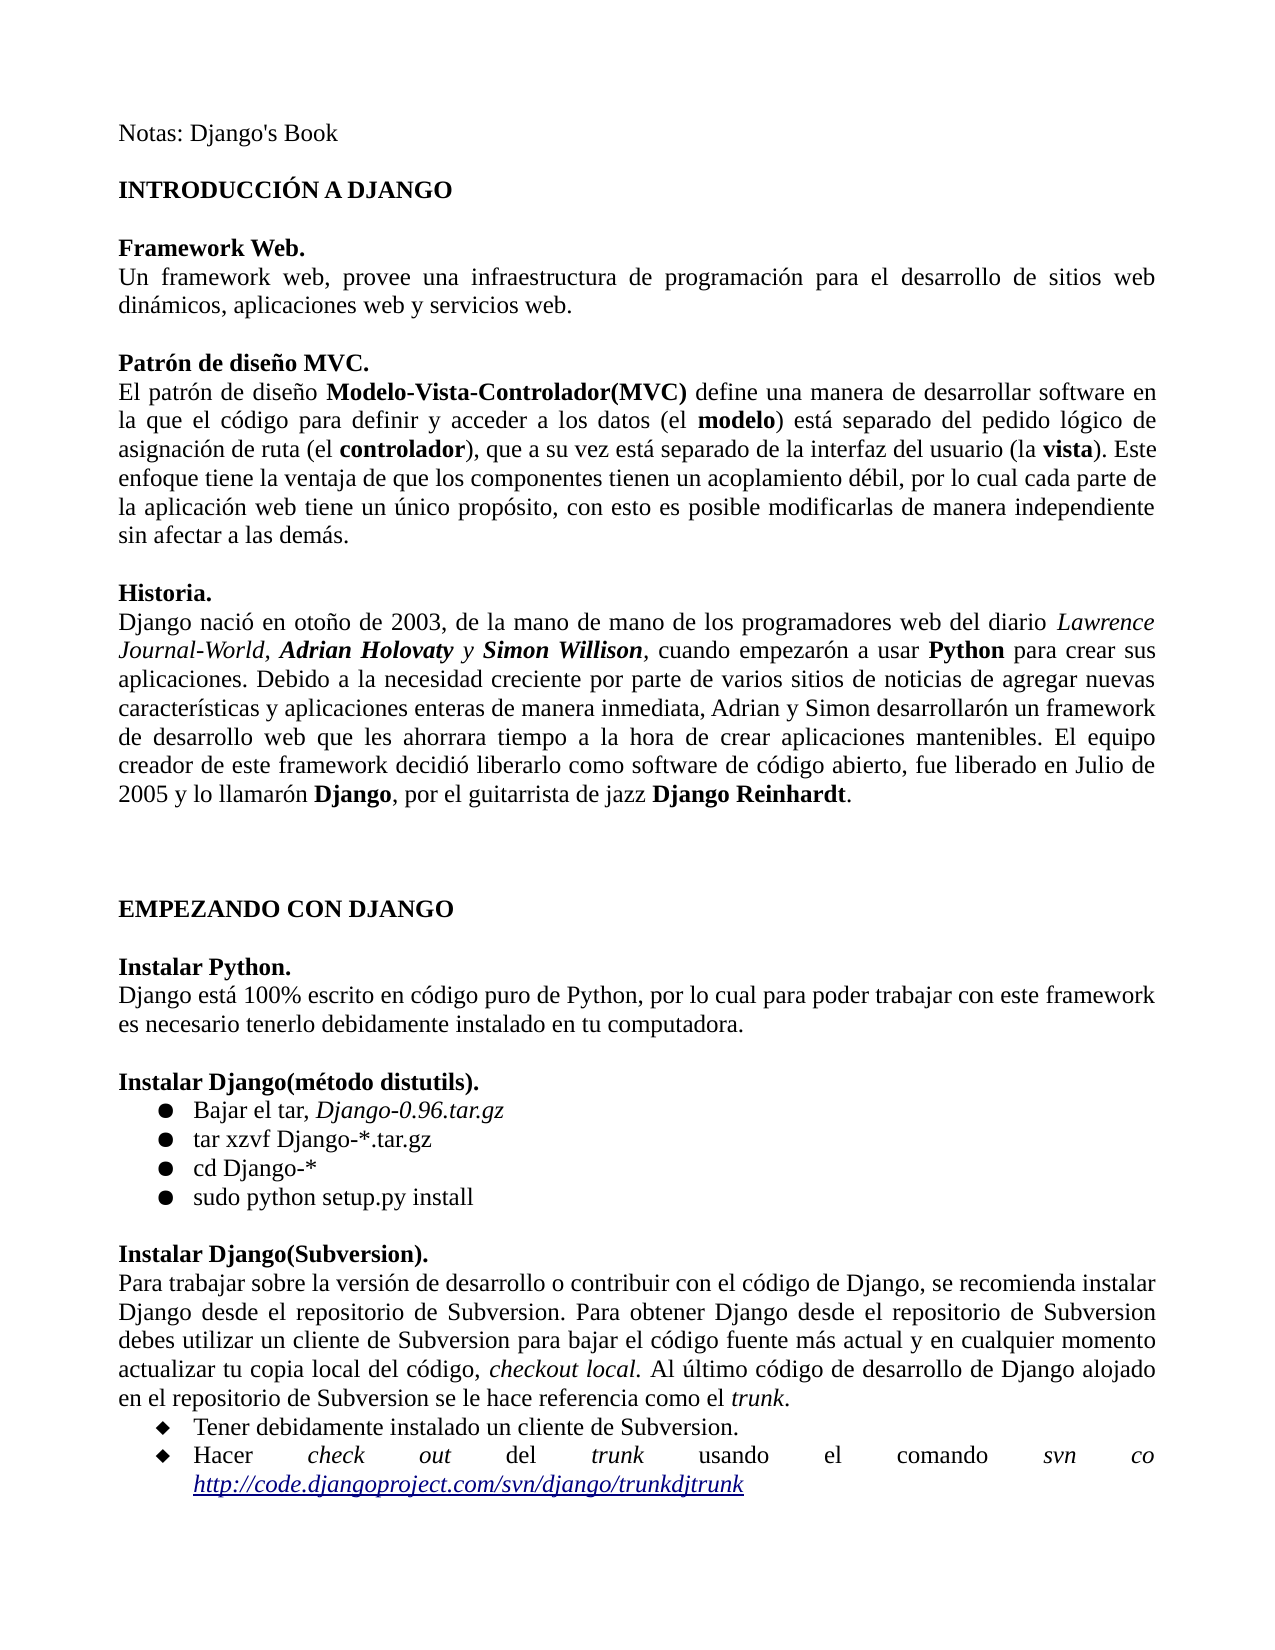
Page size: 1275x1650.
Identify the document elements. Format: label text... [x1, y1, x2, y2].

list cd Django-* [156, 1153, 1157, 1182]
text Instalar Python. [118, 952, 1157, 981]
text Patrón de diseño MVC. [118, 348, 1157, 377]
text EMPEZANDO CON DJANGO [118, 894, 1157, 923]
text Instalar Django(Subversion). [118, 1239, 1157, 1268]
list Hacer check out del trunk usando el comando svn co http://code.djangoproject.com/svn/django/trunkdjtrunk [156, 1441, 1157, 1498]
text Django nació en otoño de 2003, de la mano de mano de los programadores web del diario Lawrence Journal-World, Adrian Holovaty y Simon Willison, cuando empezarón a usar Python para crear sus aplicaciones. Debido a la necesidad creciente por parte de varios sitios de noticias de agregar nuevas características y aplicaciones enteras de manera inmediata, Adrian y Simon desarrollarón un framework de desarrollo web que les ahorrara tiempo a la hora de crear aplicaciones mantenibles. El equipo creador de este framework decidió liberarlo como software de código abierto, fue liberado en Julio de 2005 y lo llamarón Django, por el guitarrista de jazz Django Reinhardt. [118, 607, 1157, 808]
text INTRODUCCIÓN A DJANGO [118, 176, 1157, 204]
text El patrón de diseño Modelo-Vista-Controlador(MVC) define una manera de desarrollar software en la que el código para definir y acceder a los datos (el modelo) está separado del pedido lógico de asignación de ruta (el controlador), que a su vez está separado de la interfaz del usuario (la vista). Este enfoque tiene la ventaja de que los componentes tienen un acoplamiento débil, por lo cual cada parte de la aplicación web tiene un único propósito, con esto es posible modificarlas de manera independiente sin afectar a las demás. [118, 377, 1157, 549]
list tar xzvf Django-*.tar.gz [156, 1124, 1157, 1153]
list Tener debidamente instalado un cliente de Subversion. [156, 1412, 1157, 1441]
text Django está 100% escrito en código puro de Python, por lo cual para poder trabajar con este framework es necesario tenerlo debidamente instalado en tu computadora. [118, 981, 1157, 1038]
text Para trabajar sobre la versión de desarrollo o contribuir con el código de Django, se recomienda instalar Django desde el repositorio de Subversion. Para obtener Django desde el repositorio de Subversion debes utilizar un cliente de Subversion para bajar el código fuente más actual y en cualquier momento actualizar tu copia local del código, checkout local. Al último código de desarrollo de Django alojado en el repositorio de Subversion se le hace referencia como el trunk. [118, 1268, 1157, 1412]
list sudo python setup.py install [156, 1182, 1157, 1211]
text Historia. [118, 578, 1157, 607]
text Notas: Django's Book [118, 118, 1157, 147]
text Instalar Django(método distutils). [118, 1067, 1157, 1096]
text Framework Web. [118, 233, 1157, 262]
list Bajar el tar, Django-0.96.tar.gz [156, 1096, 1157, 1124]
text Un framework web, provee una infraestructura de programación para el desarrollo de sitios web dinámicos, aplicaciones web y servicios web. [118, 262, 1157, 319]
